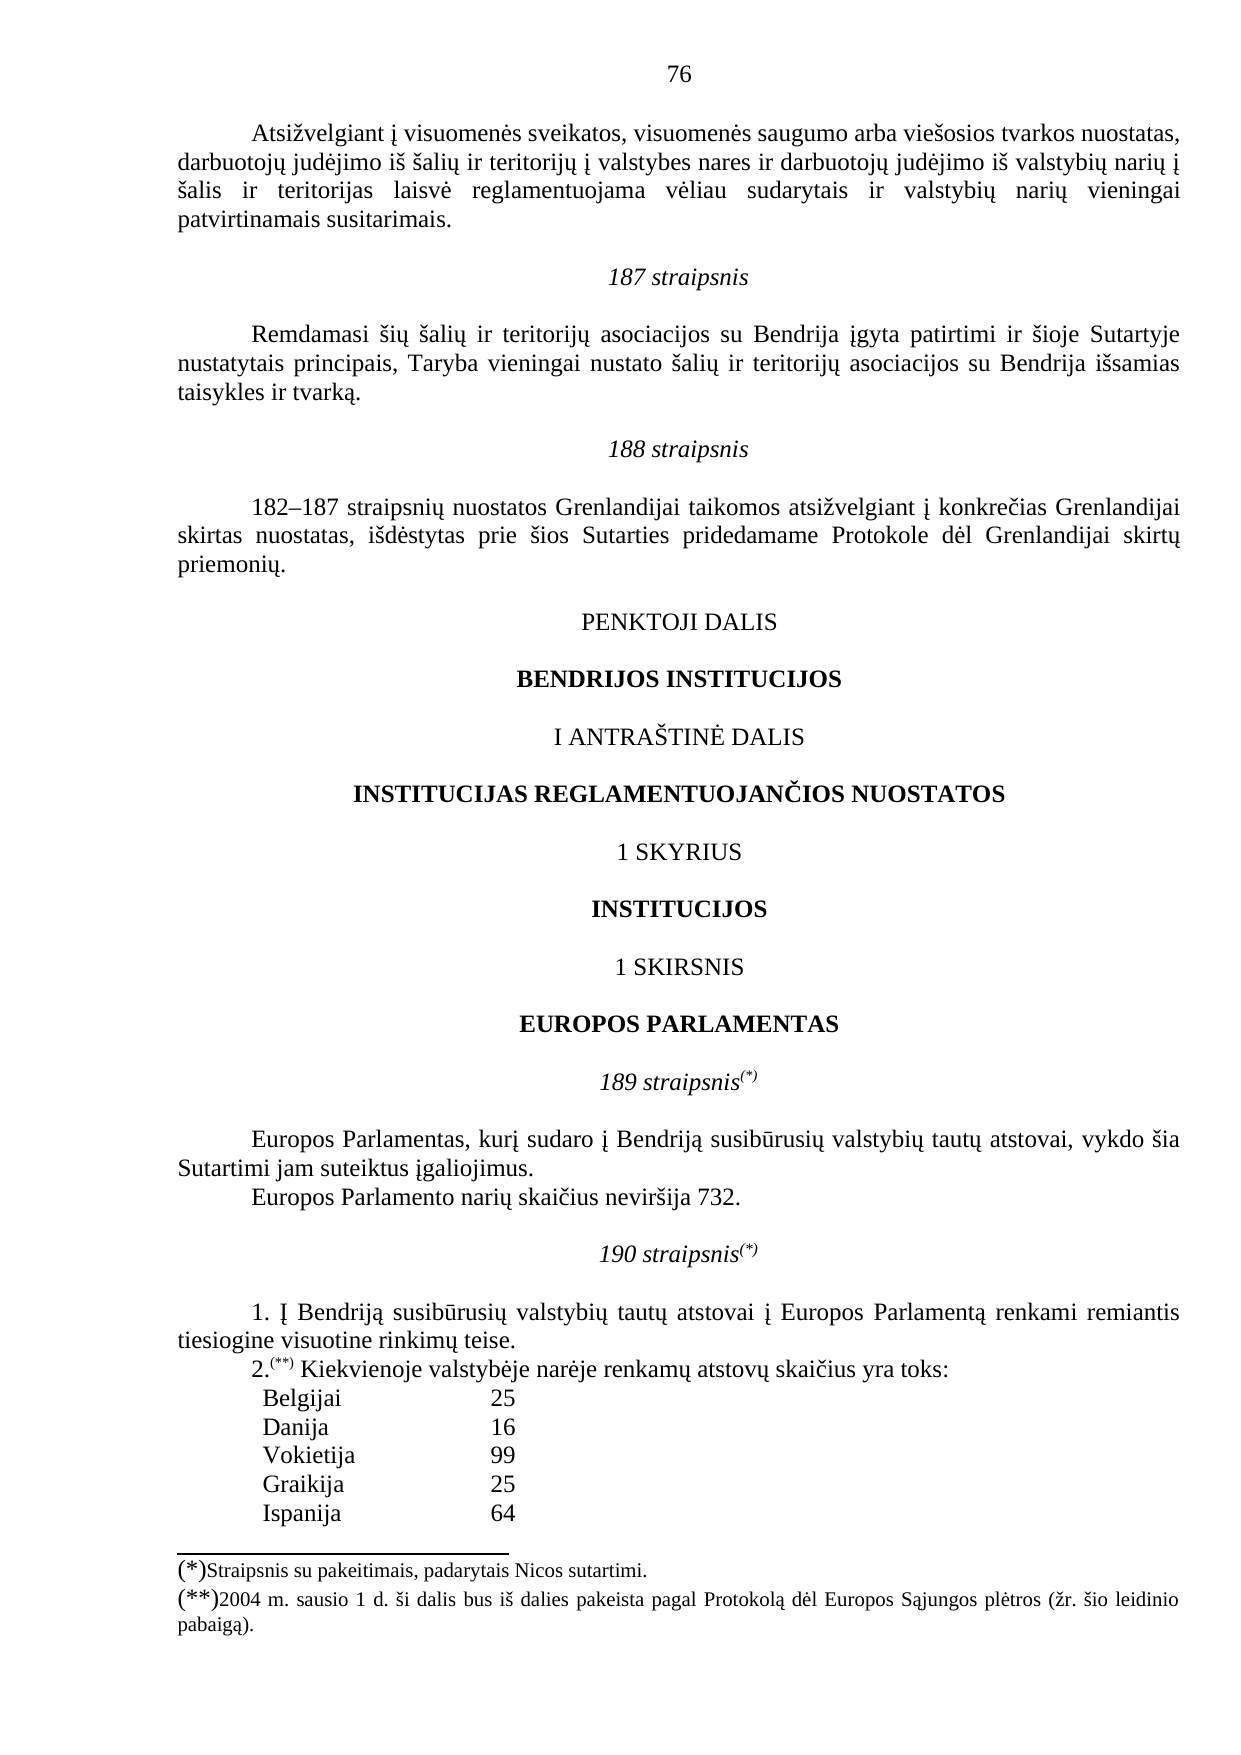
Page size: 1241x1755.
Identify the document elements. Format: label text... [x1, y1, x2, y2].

table_header 25 [479, 1383, 545, 1412]
text Europos Parlamentas, kurį sudaro į Bendriją susibūrusių valstybių tautų atstovai, vykdo šia Sutartimi jam suteiktus įgaliojimus. [177, 1124, 1181, 1182]
text PENKTOJI DALIS [177, 607, 1181, 636]
text 2. Kiekvienoje valstybėje narėje renkamų atstovų skaičius yra toks: [177, 1354, 1181, 1383]
table_cell Ispanija [177, 1498, 479, 1527]
text Straipsnis su pakeitimais, padarytais Nicos sutartimi. [177, 1554, 1181, 1583]
text 182–187 straipsnių nuostatos Grenlandijai taikomos atsižvelgiant į konkrečias Grenlandijai skirtas nuostatas, išdėstytas prie šios Sutarties pridedamame Protokole dėl Grenlandijai skirtų priemonių. [177, 492, 1181, 578]
table_header Belgijai [177, 1383, 479, 1412]
text 189 straipsnis [177, 1067, 1181, 1096]
text EUROPOS PARLAMENTAS [177, 1009, 1181, 1038]
text 190 straipsnis(*) [177, 1239, 1181, 1268]
text Atsižvelgiant į visuomenės sveikatos, visuomenės saugumo arba viešosios tvarkos nuostatas, darbuotojų judėjimo iš šalių ir teritorijų į valstybes nares ir darbuotojų judėjimo iš valstybių narių į šalis ir teritorijas laisvė reglamentuojama vėliau sudarytais ir valstybių narių vieningai patvirtinamais susitarimais. [177, 118, 1181, 233]
text BENDRIJOS INSTITUCIJOS [177, 664, 1181, 693]
table_cell 64 [479, 1498, 545, 1527]
text 1. Į Bendriją susibūrusių valstybių tautų atstovai į Europos Parlamentą renkami remiantis tiesiogine visuotine rinkimų teise. [177, 1297, 1181, 1354]
text Remdamasi šių šalių ir teritorijų asociacijos su Bendrija įgyta patirtimi ir šioje Sutartyje nustatytais principais, Taryba vieningai nustato šalių ir teritorijų asociacijos su Bendrija išsamias taisykles ir tvarką. [177, 319, 1181, 406]
text 2004 m. sausio 1 d. ši dalis bus iš dalies pakeista pagal Protokolą dėl Europos Sąjungos plėtros (žr. šio leidinio pabaigą). [177, 1583, 1181, 1636]
table_cell Graikija [177, 1469, 479, 1498]
table_cell 16 [479, 1412, 545, 1441]
table_cell Danija [177, 1412, 479, 1441]
text INSTITUCIJAS REGLAMENTUOJANČIOS NUOSTATOS [177, 779, 1181, 808]
table_cell Vokietija [177, 1441, 479, 1469]
text 187 straipsnis [177, 262, 1181, 291]
text 1 SKYRIUS [177, 837, 1181, 866]
text 1 SKIRSNIS [177, 952, 1181, 981]
text Europos Parlamento narių skaičius neviršija 732. [177, 1182, 1181, 1211]
table_cell 25 [479, 1469, 545, 1498]
table_cell 99 [479, 1441, 545, 1469]
text I ANTRAŠTINĖ DALIS [177, 722, 1181, 751]
text 188 straipsnis [177, 434, 1181, 463]
text INSTITUCIJOS [177, 894, 1181, 923]
